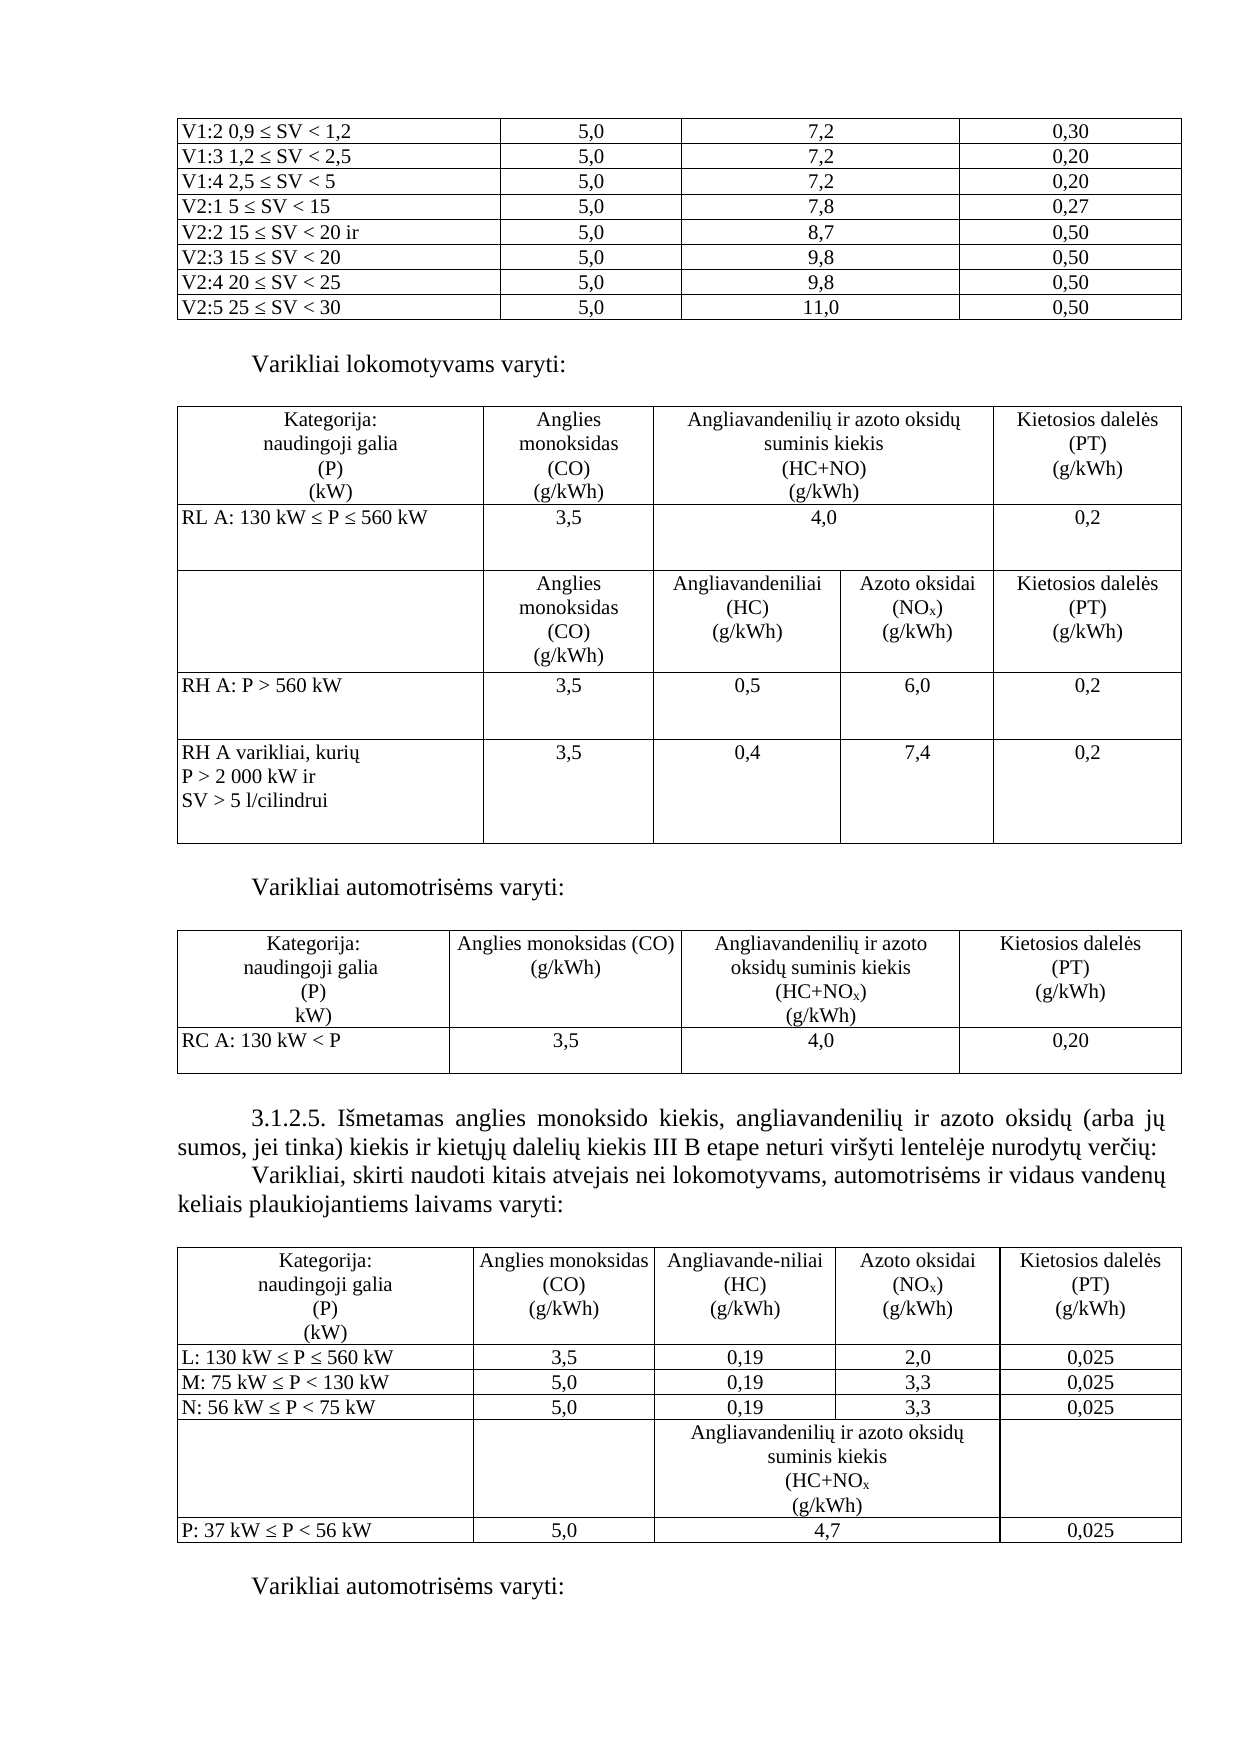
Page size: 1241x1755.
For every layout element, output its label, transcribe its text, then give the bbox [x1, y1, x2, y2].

table_cell 5,0 [474, 1518, 654, 1542]
table_cell 3,5 [484, 505, 653, 569]
table_cell N: 56 kW ≤ P < 75 kW [178, 1395, 473, 1419]
table_cell V2:3 15 ≤ SV < 20 [178, 245, 500, 269]
table_cell 4,0 [654, 505, 993, 569]
table_cell 0,19 [655, 1345, 835, 1369]
table_cell V1:2 0,9 ≤ SV < 1,2 [178, 119, 500, 143]
table_cell 0,025 [1001, 1518, 1181, 1542]
table_cell [474, 1420, 654, 1517]
table_cell Kietosios dalelės (PT) (g/kWh) [994, 571, 1181, 672]
table_cell 5,0 [474, 1395, 654, 1419]
table_cell RH A: P > 560 kW [178, 673, 483, 738]
table_header Kietosios dalelės (PT) (g/kWh) [994, 407, 1181, 503]
table_cell RC A: 130 kW < P [178, 1028, 449, 1073]
table_cell 0,025 [1001, 1395, 1181, 1419]
table_cell 0,19 [655, 1395, 835, 1419]
table_cell 3,5 [450, 1028, 681, 1073]
table_cell M: 75 kW ≤ P < 130 kW [178, 1370, 473, 1394]
table_cell RH A varikliai, kurių P > 2 000 kW ir SV > 5 l/cilindrui [178, 740, 483, 842]
table_cell V2:4 20 ≤ SV < 25 [178, 270, 500, 294]
table_cell 5,0 [501, 245, 681, 269]
table_cell P: 37 kW ≤ P < 56 kW [178, 1518, 473, 1542]
table_cell RL A: 130 kW ≤ P ≤ 560 kW [178, 505, 483, 569]
table_cell 5,0 [501, 144, 681, 168]
table_cell V2:2 15 ≤ SV < 20 ir [178, 220, 500, 244]
table_cell 3,3 [836, 1395, 999, 1419]
table_cell 7,2 [682, 119, 959, 143]
text Varikliai, skirti naudoti kitais atvejais nei lokomotyvams, automotrisėms ir vidaus vandenų keliais plaukiojantiems laivams varyti: [177, 1160, 1166, 1218]
table_cell 2,0 [836, 1345, 999, 1369]
table_header Angliavandenilių ir azoto oksidų suminis kiekis (HC+NOx) (g/kWh) [682, 931, 959, 1027]
table_cell 0,2 [994, 505, 1181, 569]
table_cell 0,50 [960, 295, 1181, 319]
text Varikliai lokomotyvams varyti: [177, 349, 1166, 377]
table_cell 11,0 [682, 295, 959, 319]
table_cell Azoto oksidai (NOx) (g/kWh) [841, 571, 993, 672]
text Varikliai automotrisėms varyti: [177, 872, 1166, 901]
table_cell Anglies monoksidas (CO) (g/kWh) [484, 571, 653, 672]
table_cell 0,30 [960, 119, 1181, 143]
table_cell V2:1 5 ≤ SV < 15 [178, 195, 500, 218]
table_cell 3,5 [484, 740, 653, 842]
table_cell 0,50 [960, 245, 1181, 269]
table_cell 4,7 [655, 1518, 999, 1542]
text Varikliai automotrisėms varyti: [177, 1571, 1166, 1600]
table_cell L: 130 kW ≤ P ≤ 560 kW [178, 1345, 473, 1369]
table_cell 5,0 [501, 295, 681, 319]
table_header Angliavandenilių ir azoto oksidų suminis kiekis (HC+NO) (g/kWh) [654, 407, 993, 503]
table_cell 3,5 [484, 673, 653, 738]
table_cell 0,20 [960, 144, 1181, 168]
table_cell [178, 1420, 473, 1517]
table_cell 5,0 [501, 195, 681, 218]
table_cell 0,2 [994, 740, 1181, 842]
table_cell 0,5 [654, 673, 840, 738]
table_cell 0,20 [960, 1028, 1181, 1073]
text 3.1.2.5. Išmetamas anglies monoksido kiekis, angliavandenilių ir azoto oksidų (arba jų sumos, jei tinka) kiekis ir kietųjų dalelių kiekis III B etape neturi viršyti lentelėje nurodytų verčių: [177, 1103, 1166, 1160]
table_cell 5,0 [501, 169, 681, 193]
table_cell 7,4 [841, 740, 993, 842]
table_header Kietosios dalelės (PT) (g/kWh) [960, 931, 1181, 1027]
table_cell 5,0 [474, 1370, 654, 1394]
table_header Anglies monoksidas (CO) (g/kWh) [450, 931, 681, 1027]
table_cell 5,0 [501, 220, 681, 244]
table_cell V2:5 25 ≤ SV < 30 [178, 295, 500, 319]
table_cell 0,025 [1001, 1370, 1181, 1394]
table_cell 6,0 [841, 673, 993, 738]
table_cell 5,0 [501, 119, 681, 143]
table_cell Angliavandeniliai (HC) (g/kWh) [654, 571, 840, 672]
table_cell 8,7 [682, 220, 959, 244]
table_cell 7,2 [682, 144, 959, 168]
table_cell 0,4 [654, 740, 840, 842]
table_cell 0,2 [994, 673, 1181, 738]
table_cell V1:3 1,2 ≤ SV < 2,5 [178, 144, 500, 168]
table_cell 0,50 [960, 220, 1181, 244]
table_header Kategorija: naudingoji galia (P) (kW) [178, 1248, 473, 1344]
table_cell 0,20 [960, 169, 1181, 193]
table_cell 9,8 [682, 245, 959, 269]
table_header Anglies monoksidas (CO) (g/kWh) [484, 407, 653, 503]
table_cell [1001, 1420, 1181, 1517]
table_cell 0,50 [960, 270, 1181, 294]
table_header Anglies monoksidas (CO) (g/kWh) [474, 1248, 654, 1344]
table_header Angliavande-niliai (HC) (g/kWh) [655, 1248, 835, 1344]
table_cell Angliavandenilių ir azoto oksidų suminis kiekis (HC+NOx (g/kWh) [655, 1420, 999, 1517]
table_header Kategorija: naudingoji galia (P) kW) [178, 931, 449, 1027]
table_cell 5,0 [501, 270, 681, 294]
table_cell 0,025 [1001, 1345, 1181, 1369]
table_cell 0,27 [960, 195, 1181, 218]
table_cell 0,19 [655, 1370, 835, 1394]
table_cell V1:4 2,5 ≤ SV < 5 [178, 169, 500, 193]
table_cell 3,5 [474, 1345, 654, 1369]
table_cell 7,2 [682, 169, 959, 193]
table_cell [178, 571, 483, 672]
table_cell 3,3 [836, 1370, 999, 1394]
table_header Azoto oksidai (NOx) (g/kWh) [836, 1248, 999, 1344]
table_header Kategorija: naudingoji galia (P) (kW) [178, 407, 483, 503]
table_cell 9,8 [682, 270, 959, 294]
table_cell 7,8 [682, 195, 959, 218]
table_cell 4,0 [682, 1028, 959, 1073]
table_header Kietosios dalelės (PT) (g/kWh) [1001, 1248, 1181, 1344]
